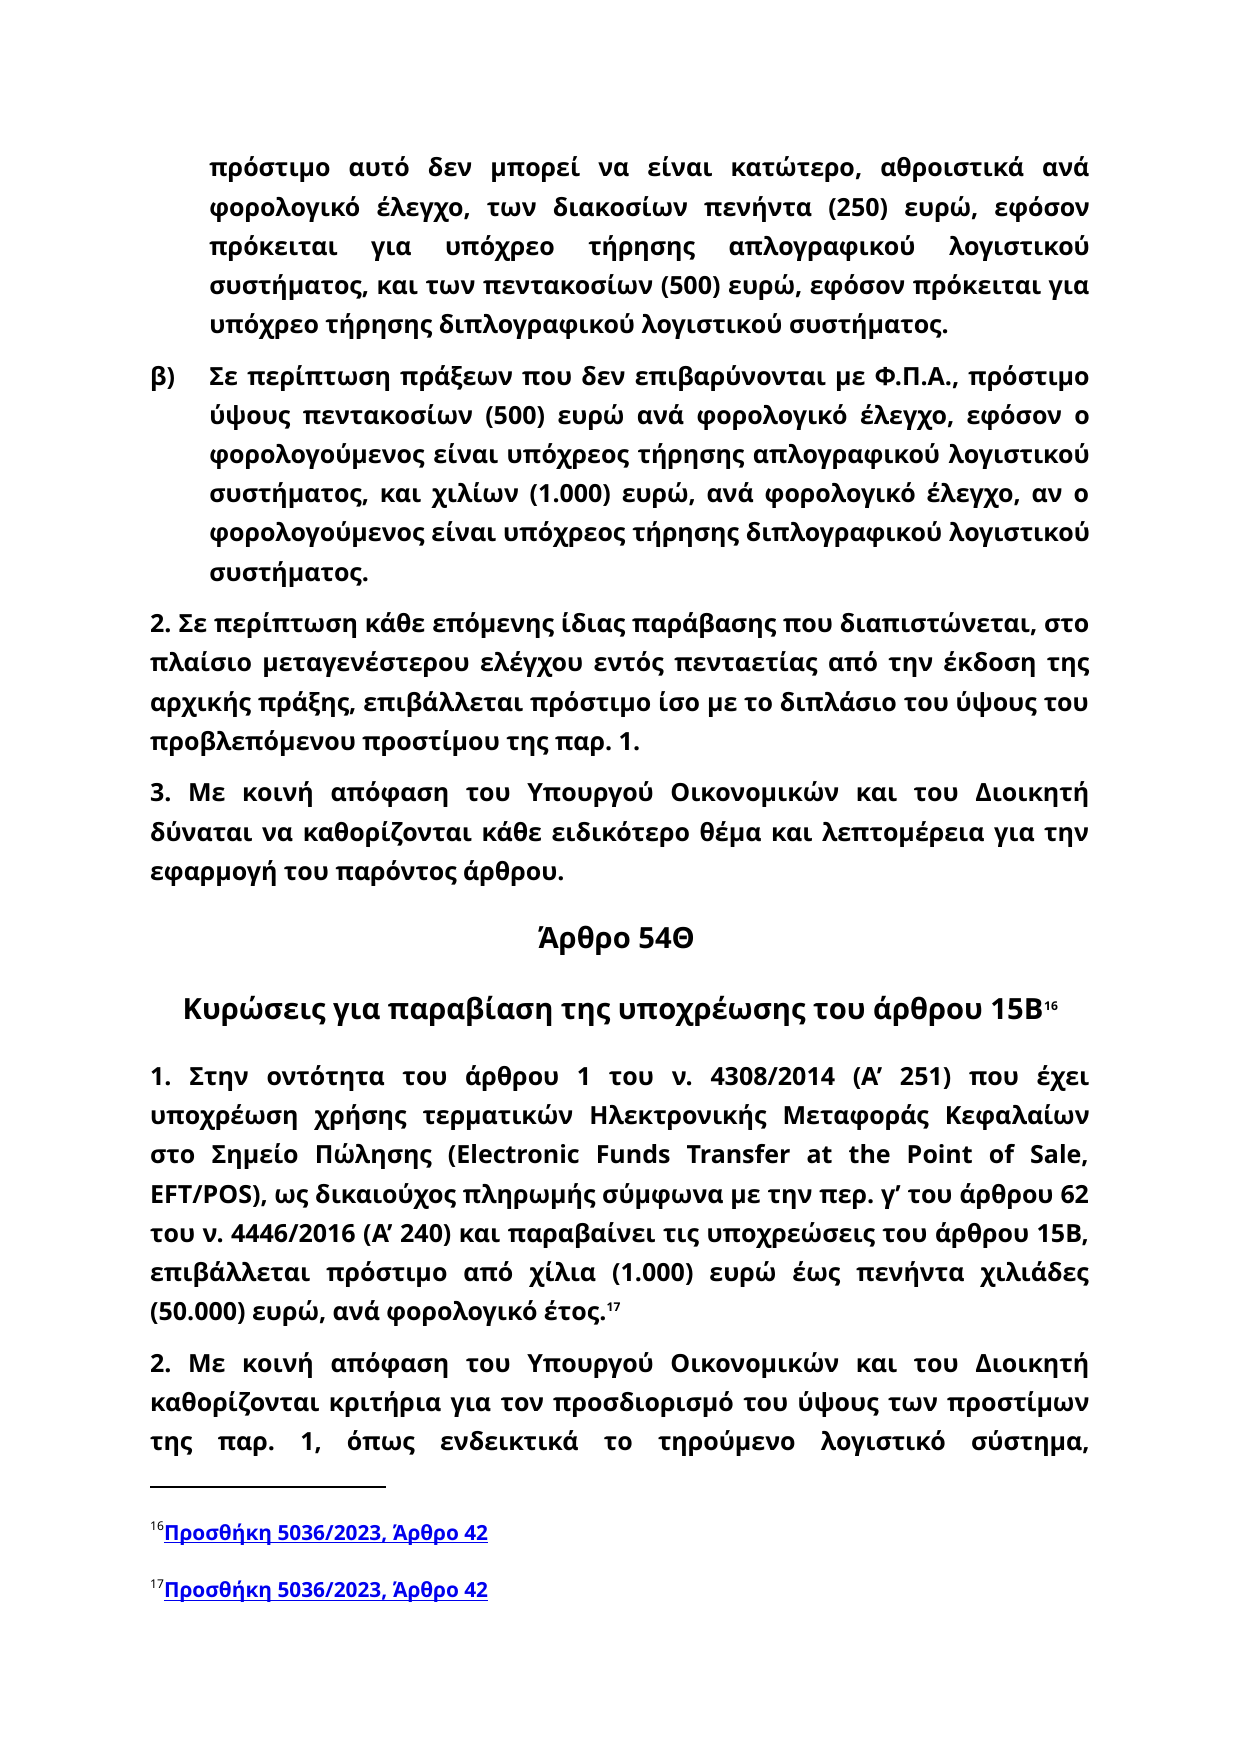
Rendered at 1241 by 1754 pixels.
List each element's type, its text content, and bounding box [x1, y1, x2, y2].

text 2. Με κοινή απόφαση του Υπουργού Οικονομικών και του Διοικητή καθορίζονται κριτήρια για τον προσδιορισμό του ύψους των προστίμων της παρ. 1, όπως ενδεικτικά το τηρούμενο λογιστικό σύστημα, [150, 1345, 1090, 1458]
subtitle Κυρώσεις για παραβίαση της υποχρέωσης του άρθρου 15Β [150, 988, 1090, 1028]
subtitle Άρθρο 54Θ [150, 917, 1090, 957]
list πρόστιμο αυτό δεν μπορεί να είναι κατώτερο, αθροιστικά ανά φορολογικό έλεγχο, των διακοσίων πενήντα (250) ευρώ, εφόσον πρόκειται για υπόχρεο τήρησης απλογραφικού λογιστικού συστήματος, και των πεντακοσίων (500) ευρώ, εφόσον πρόκειται για υπόχρεο τήρησης διπλογραφικού λογιστικού συστήματος. [150, 150, 1090, 341]
text Προσθήκη 5036/2023, Άρθρο 42 [150, 1576, 1090, 1604]
text Προσθήκη 5036/2023, Άρθρο 42 [150, 1518, 1090, 1546]
text 2. Σε περίπτωση κάθε επόμενης ίδιας παράβασης που διαπιστώνεται, στο πλαίσιο μεταγενέστερου ελέγχου εντός πενταετίας από την έκδοση της αρχικής πράξης, επιβάλλεται πρόστιμο ίσο με το διπλάσιο του ύψους του προβλεπόμενου προστίμου της παρ. 1. [150, 606, 1090, 757]
list β) Σε περίπτωση πράξεων που δεν επιβαρύνονται με Φ.Π.Α., πρόστιμο ύψους πεντακοσίων (500) ευρώ ανά φορολογικό έλεγχο, εφόσον ο φορολογούμενος είναι υπόχρεος τήρησης απλογραφικού λογιστικού συστήματος, και χιλίων (1.000) ευρώ, ανά φορολογικό έλεγχο, αν ο φορολογούμενος είναι υπόχρεος τήρησης διπλογραφικού λογιστικού συστήματος. [150, 358, 1090, 588]
text 3. Με κοινή απόφαση του Υπουργού Οικονομικών και του Διοικητή δύναται να καθορίζονται κάθε ειδικότερο θέμα και λεπτομέρεια για την εφαρμογή του παρόντος άρθρου. [150, 775, 1090, 887]
text 1. Στην οντότητα του άρθρου 1 του ν. 4308/2014 (Α’ 251) που έχει υποχρέωση χρήσης τερματικών Ηλεκτρονικής Μεταφοράς Κεφαλαίων στο Σημείο Πώλησης (Electronic Funds Transfer at the Point of Sale, EFT/POS), ως δικαιούχος πληρωμής σύμφωνα με την περ. γ’ του άρθρου 62 του ν. 4446/2016 (Α’ 240) και παραβαίνει τις υποχρεώσεις του άρθρου 15Β, επιβάλλεται πρόστιμο από χίλια (1.000) ευρώ έως πενήντα χιλιάδες (50.000) ευρώ, ανά φορολογικό έτος. [150, 1059, 1090, 1328]
